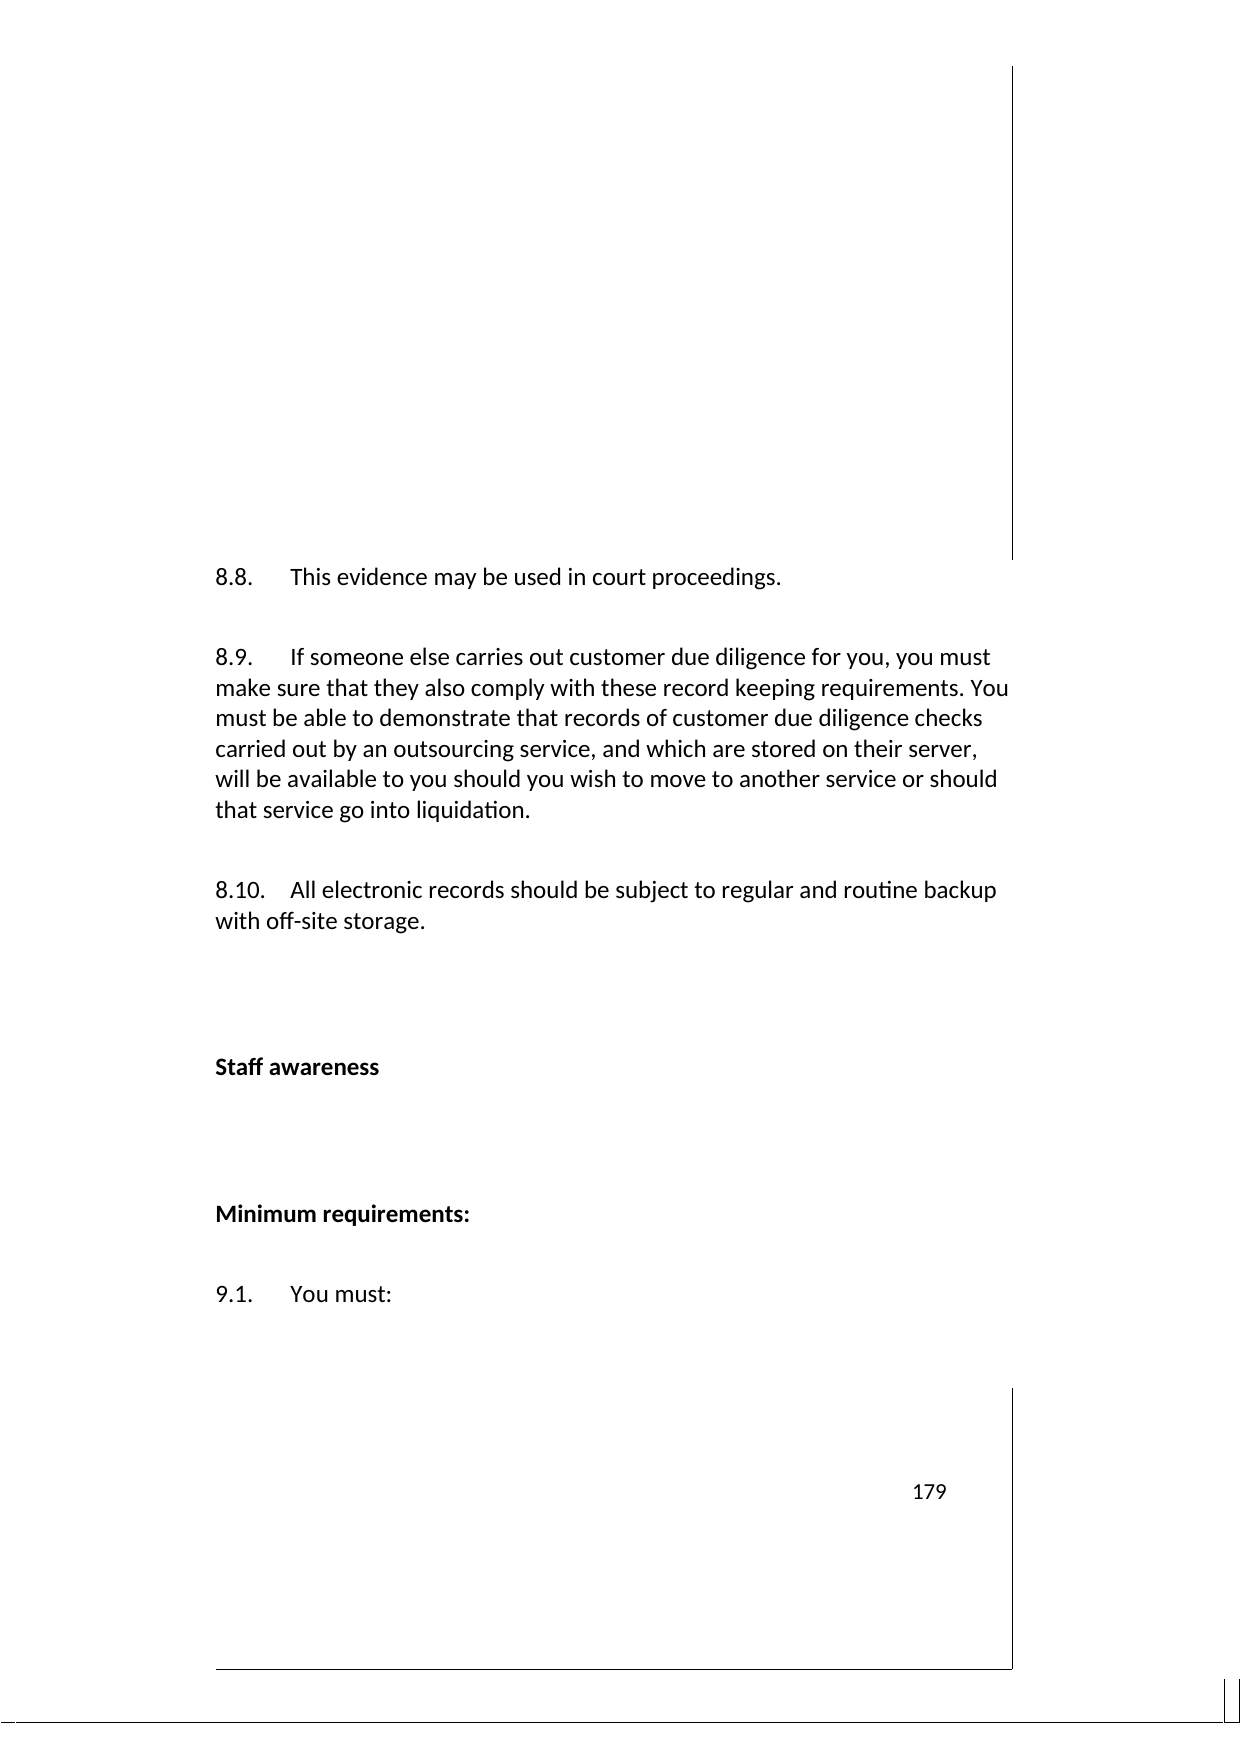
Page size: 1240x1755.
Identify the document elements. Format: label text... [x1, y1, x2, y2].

list This evidence may be used in court proceedings. [215, 561, 1012, 591]
list You must: [215, 1278, 1012, 1309]
list If someone else carries out customer due diligence for you, you must make sure that they also comply with these record keeping requirements. You must be able to demonstrate that records of customer due diligence checks carried out by an outsourcing service, and which are stored on their server, will be available to you should you wish to move to another service or should that service go into liquidation. [215, 641, 1012, 824]
list All electronic records should be subject to regular and routine backup with off-site storage. [215, 874, 1012, 936]
subtitle Minimum requirements: [215, 1198, 1012, 1228]
subtitle Staff awareness [215, 1052, 1012, 1082]
